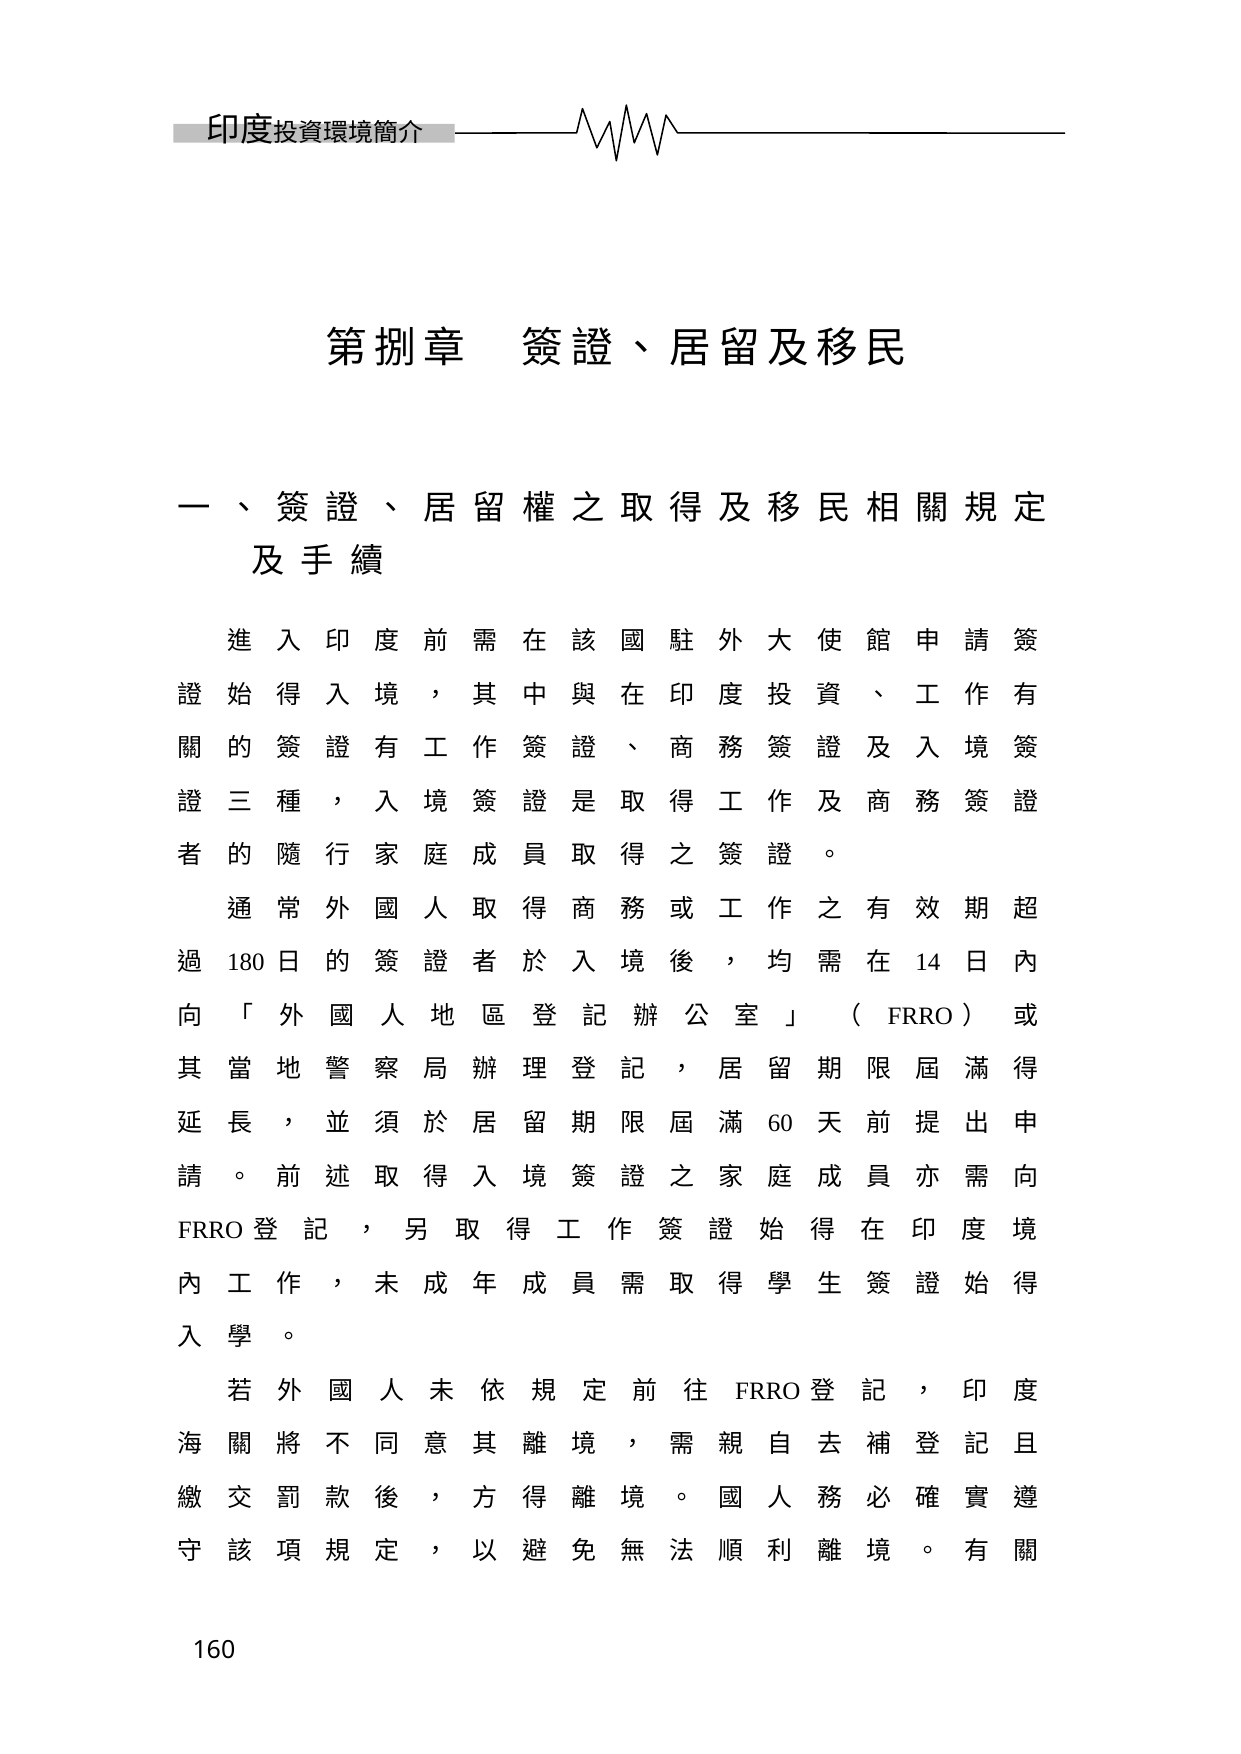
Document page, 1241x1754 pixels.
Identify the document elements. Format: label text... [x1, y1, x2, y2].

text 進入印度前需在該國駐外大使館申請簽證始得入境，其中與在印度投資、工作有關的簽證有工作簽證、商務簽證及入境簽證三種，入境簽證是取得工作及商務簽證者的隨行家庭成員取得之簽證。 [178, 612, 1063, 880]
text 通常外國人取得商務或工作之有效期超過180日的簽證者於入境後，均需在14日內向「外國人地區登記辦公室」（FRRO）或其當地警察局辦理登記，居留期限屆滿得延長，並須於居留期限屆滿60天前提出申請。前述取得入境簽證之家庭成員亦需向FRRO登記，另取得工作簽證始得在印度境內工作，未成年成員需取得學生簽證始得入學。 [178, 880, 1063, 1362]
text 一、簽證、居留權之取得及移民相關規定及手續 [178, 478, 1063, 585]
text 若外國人未依規定前往FRRO登記，印度海關將不同意其離境，需親自去補登記且繳交罰款後，方得離境。國人務必確實遵守該項規定，以避免無法順利離境。有關 [178, 1362, 1063, 1576]
text 第捌章 簽證、居留及移民 [178, 291, 1063, 398]
